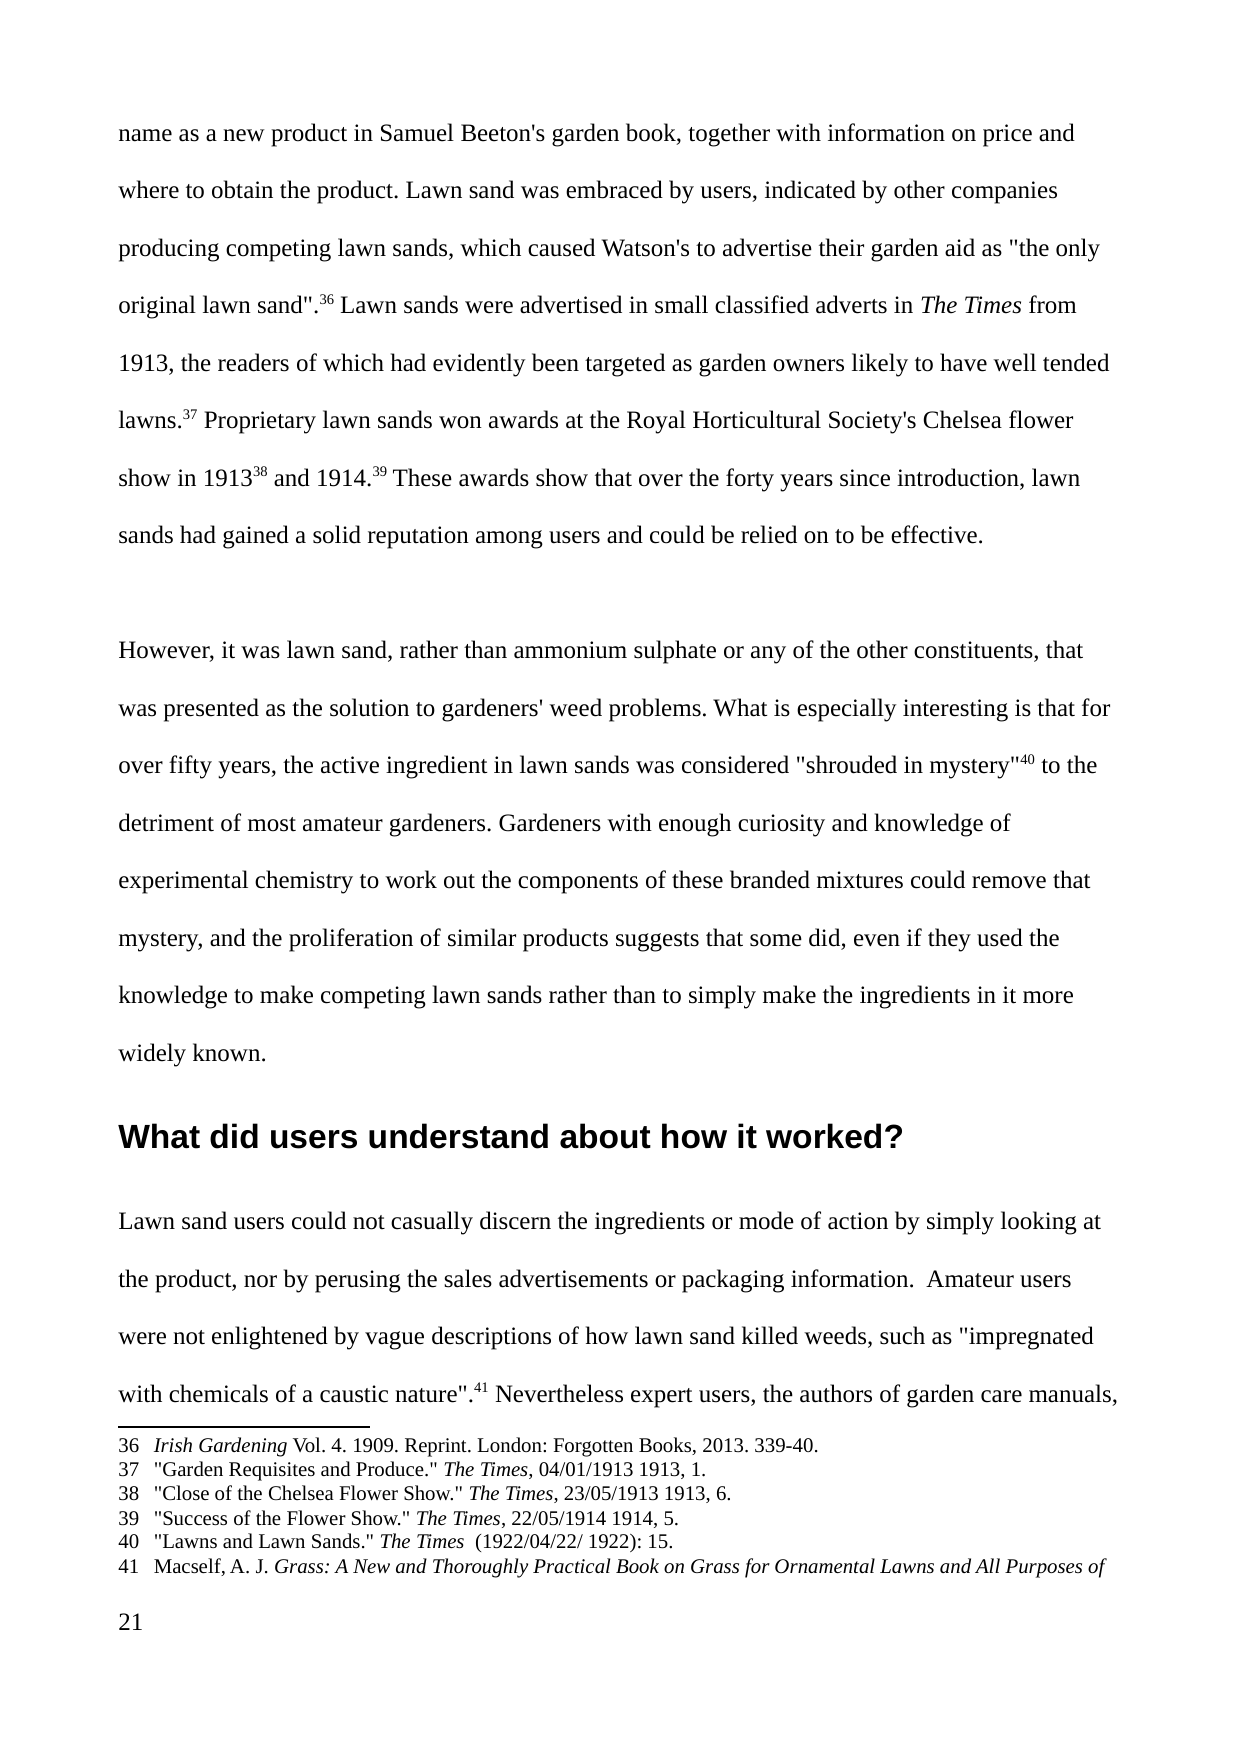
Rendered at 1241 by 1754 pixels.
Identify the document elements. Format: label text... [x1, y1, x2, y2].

text "Close of the Chelsea Flower Show." The Times, 23/05/1913 1913, 6. [118, 1481, 1122, 1505]
text Macself, A. J. Grass: A New and Thoroughly Practical Book on Grass for Ornamental Lawns and All Purposes of [118, 1553, 1122, 1578]
text name as a new product in Samuel Beeton's garden book, together with information on price and where to obtain the product. Lawn sand was embraced by users, indicated by other companies producing competing lawn sands, which caused Watson's to advertise their garden aid as "the only original lawn sand". Lawn sands were advertised in small classified adverts in The Times from 1913, the readers of which had evidently been targeted as garden owners likely to have well tended lawns. Proprietary lawn sands won awards at the Royal Horticultural Society's Chelsea flower show in 1913 and 1914. These awards show that over the forty years since introduction, lawn sands had gained a solid reputation among users and could be relied on to be effective. [118, 118, 1122, 549]
text "Success of the Flower Show." The Times, 22/05/1914 1914, 5. [118, 1505, 1122, 1529]
text Irish Gardening Vol. 4. 1909. Reprint. London: Forgotten Books, 2013. 339-40. [118, 1433, 1122, 1457]
text Lawn sand users could not casually discern the ingredients or mode of action by simply looking at the product, nor by perusing the sales advertisements or packaging information. Amateur users were not enlightened by vague descriptions of how lawn sand killed weeds, such as "impregnated with chemicals of a caustic nature". Nevertheless expert users, the authors of garden care manuals, [118, 1206, 1122, 1407]
text "Garden Requisites and Produce." The Times, 04/01/1913 1913, 1. [118, 1457, 1122, 1481]
text However, it was lawn sand, rather than ammonium sulphate or any of the other constituents, that was presented as the solution to gardeners' weed problems. What is especially interesting is that for over fifty years, the active ingredient in lawn sands was considered "shrouded in mystery" to the detriment of most amateur gardeners. Gardeners with enough curiosity and knowledge of experimental chemistry to work out the components of these branded mixtures could remove that mystery, and the proliferation of similar products suggests that some did, even if they used the knowledge to make competing lawn sands rather than to simply make the ingredients in it more widely known. [118, 636, 1122, 1067]
subtitle What did users understand about how it worked? [118, 1116, 1122, 1155]
text "Lawns and Lawn Sands." The Times (1922/04/22/ 1922): 15. [118, 1529, 1122, 1553]
